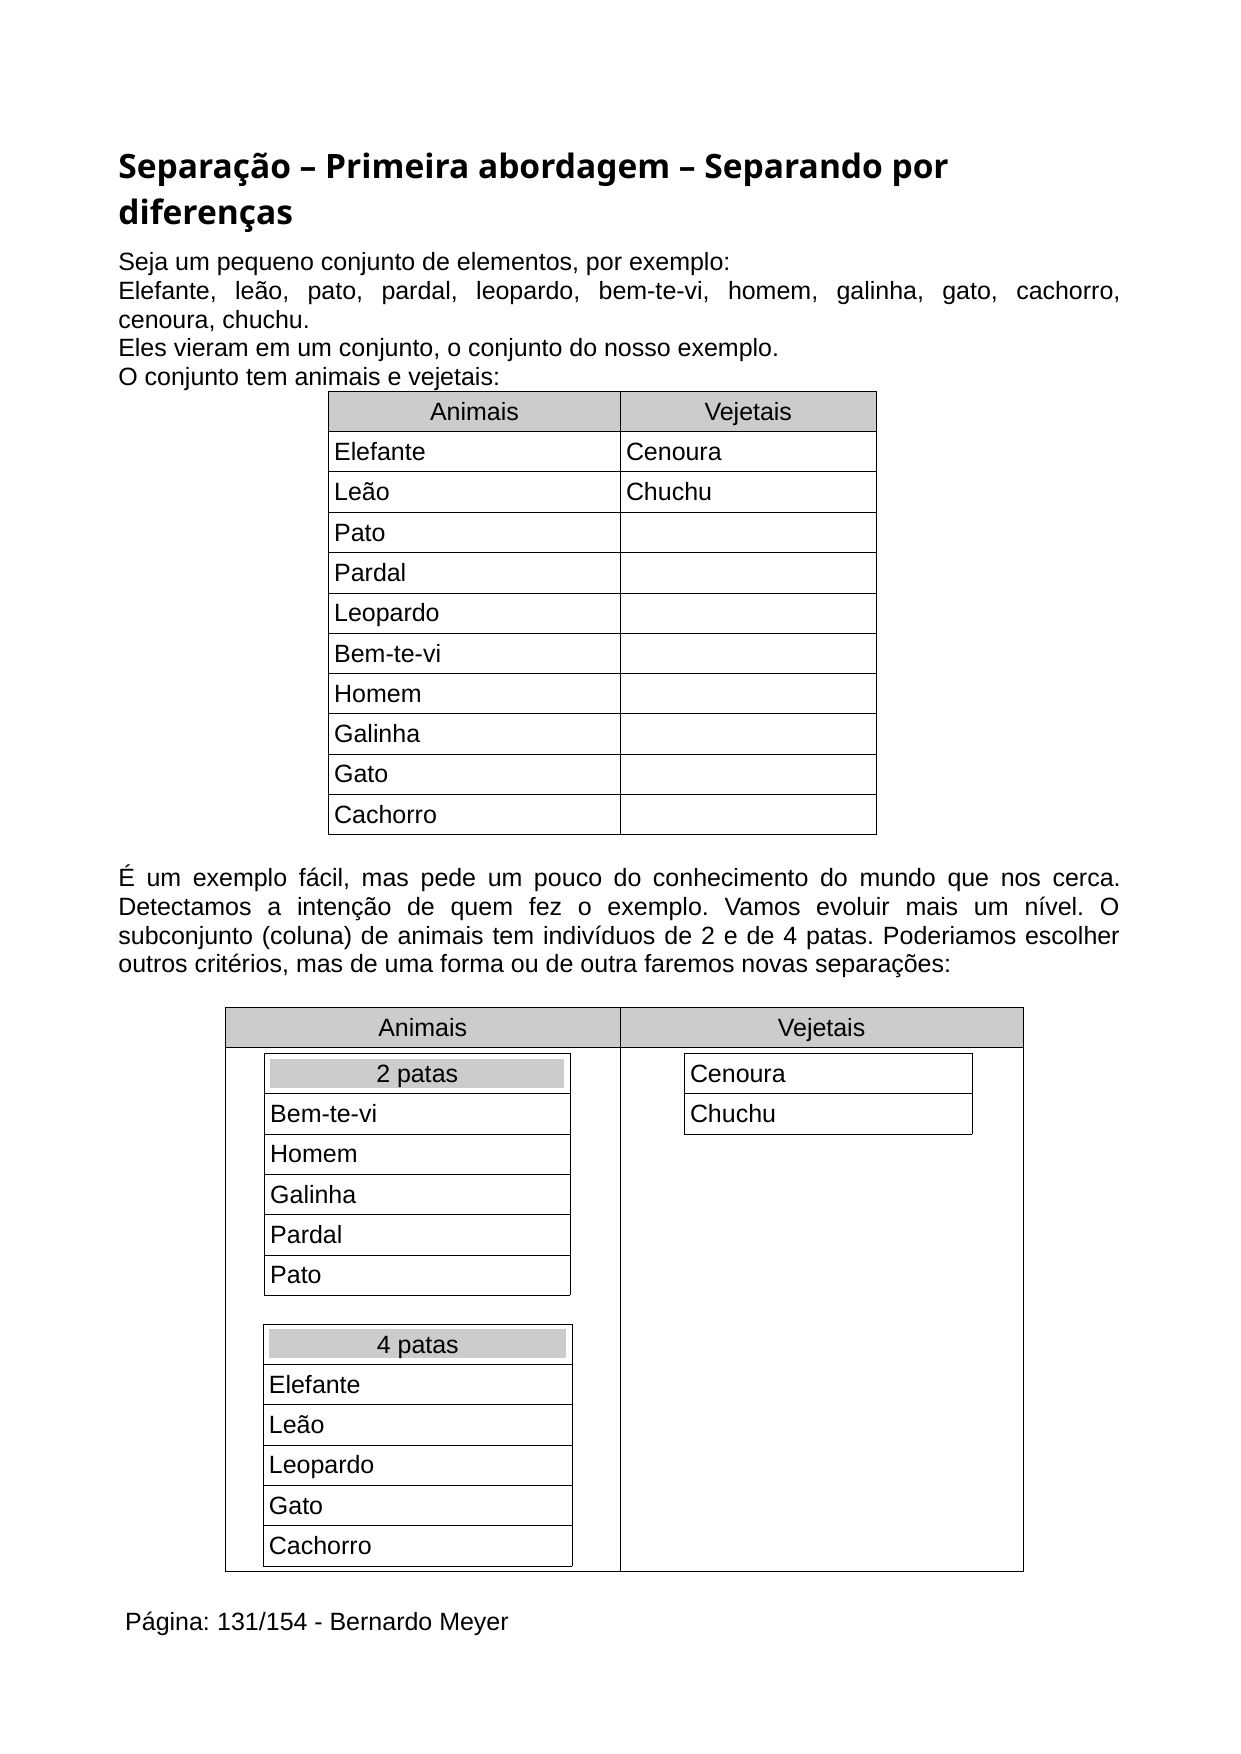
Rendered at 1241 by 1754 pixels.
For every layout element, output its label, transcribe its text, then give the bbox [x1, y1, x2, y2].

text Eles vieram em um conjunto, o conjunto do nosso exemplo. [118, 333, 1122, 362]
table_cell [621, 795, 876, 834]
table_cell Gato [264, 1486, 572, 1525]
table_cell Chuchu [621, 472, 876, 512]
table_cell Homem [265, 1135, 570, 1174]
table_header Cenoura [685, 1054, 972, 1093]
table_cell [621, 553, 876, 592]
table_cell Pato [265, 1256, 570, 1295]
table_header Animais [226, 1008, 620, 1047]
table_cell Gato [329, 755, 620, 794]
table_cell Chuchu [685, 1094, 972, 1134]
table_cell Elefante [264, 1365, 572, 1404]
table_cell Cachorro [264, 1526, 572, 1566]
table_cell Galinha [329, 714, 620, 754]
table_cell [621, 755, 876, 794]
table_cell Leopardo [264, 1446, 572, 1485]
table_cell Cenoura [621, 432, 876, 471]
table_header 2 patas [265, 1054, 570, 1093]
table_header 4 patas [264, 1325, 572, 1364]
table_cell Cachorro [329, 795, 620, 834]
table_cell Leão [264, 1405, 572, 1445]
table_cell Galinha [265, 1175, 570, 1214]
table_cell Elefante [329, 432, 620, 471]
table_cell Pardal [265, 1215, 570, 1254]
table_cell [621, 594, 876, 633]
table_header Vejetais [621, 1008, 1023, 1047]
table_cell [621, 634, 876, 673]
table_cell Bem-te-vi [265, 1094, 570, 1134]
subtitle Separação – Primeira abordagem – Separando por diferenças [118, 143, 1122, 234]
table_cell Leão [329, 472, 620, 512]
text Seja um pequeno conjunto de elementos, por exemplo: [118, 247, 1122, 276]
table_cell Pardal [329, 553, 620, 592]
table_cell [226, 1048, 620, 1571]
table_cell Bem-te-vi [329, 634, 620, 673]
table_header Vejetais [621, 392, 876, 431]
table_cell Pato [329, 513, 620, 552]
table_cell [621, 674, 876, 713]
text É um exemplo fácil, mas pede um pouco do conhecimento do mundo que nos cerca. Detectamos a intenção de quem fez o exemplo. Vamos evoluir mais um nível. O subconjunto (coluna) de animais tem indivíduos de 2 e de 4 patas. Poderiamos escolher outros critérios, mas de uma forma ou de outra faremos novas separações: [118, 863, 1122, 978]
table_cell [621, 714, 876, 754]
table_cell [621, 513, 876, 552]
text Elefante, leão, pato, pardal, leopardo, bem-te-vi, homem, galinha, gato, cachorro, cenoura, chuchu. [118, 276, 1122, 333]
table_header Animais [329, 392, 620, 431]
text O conjunto tem animais e vejetais: [118, 362, 1122, 391]
table_cell Leopardo [329, 594, 620, 633]
table_cell [621, 1048, 1023, 1571]
table_cell Homem [329, 674, 620, 713]
